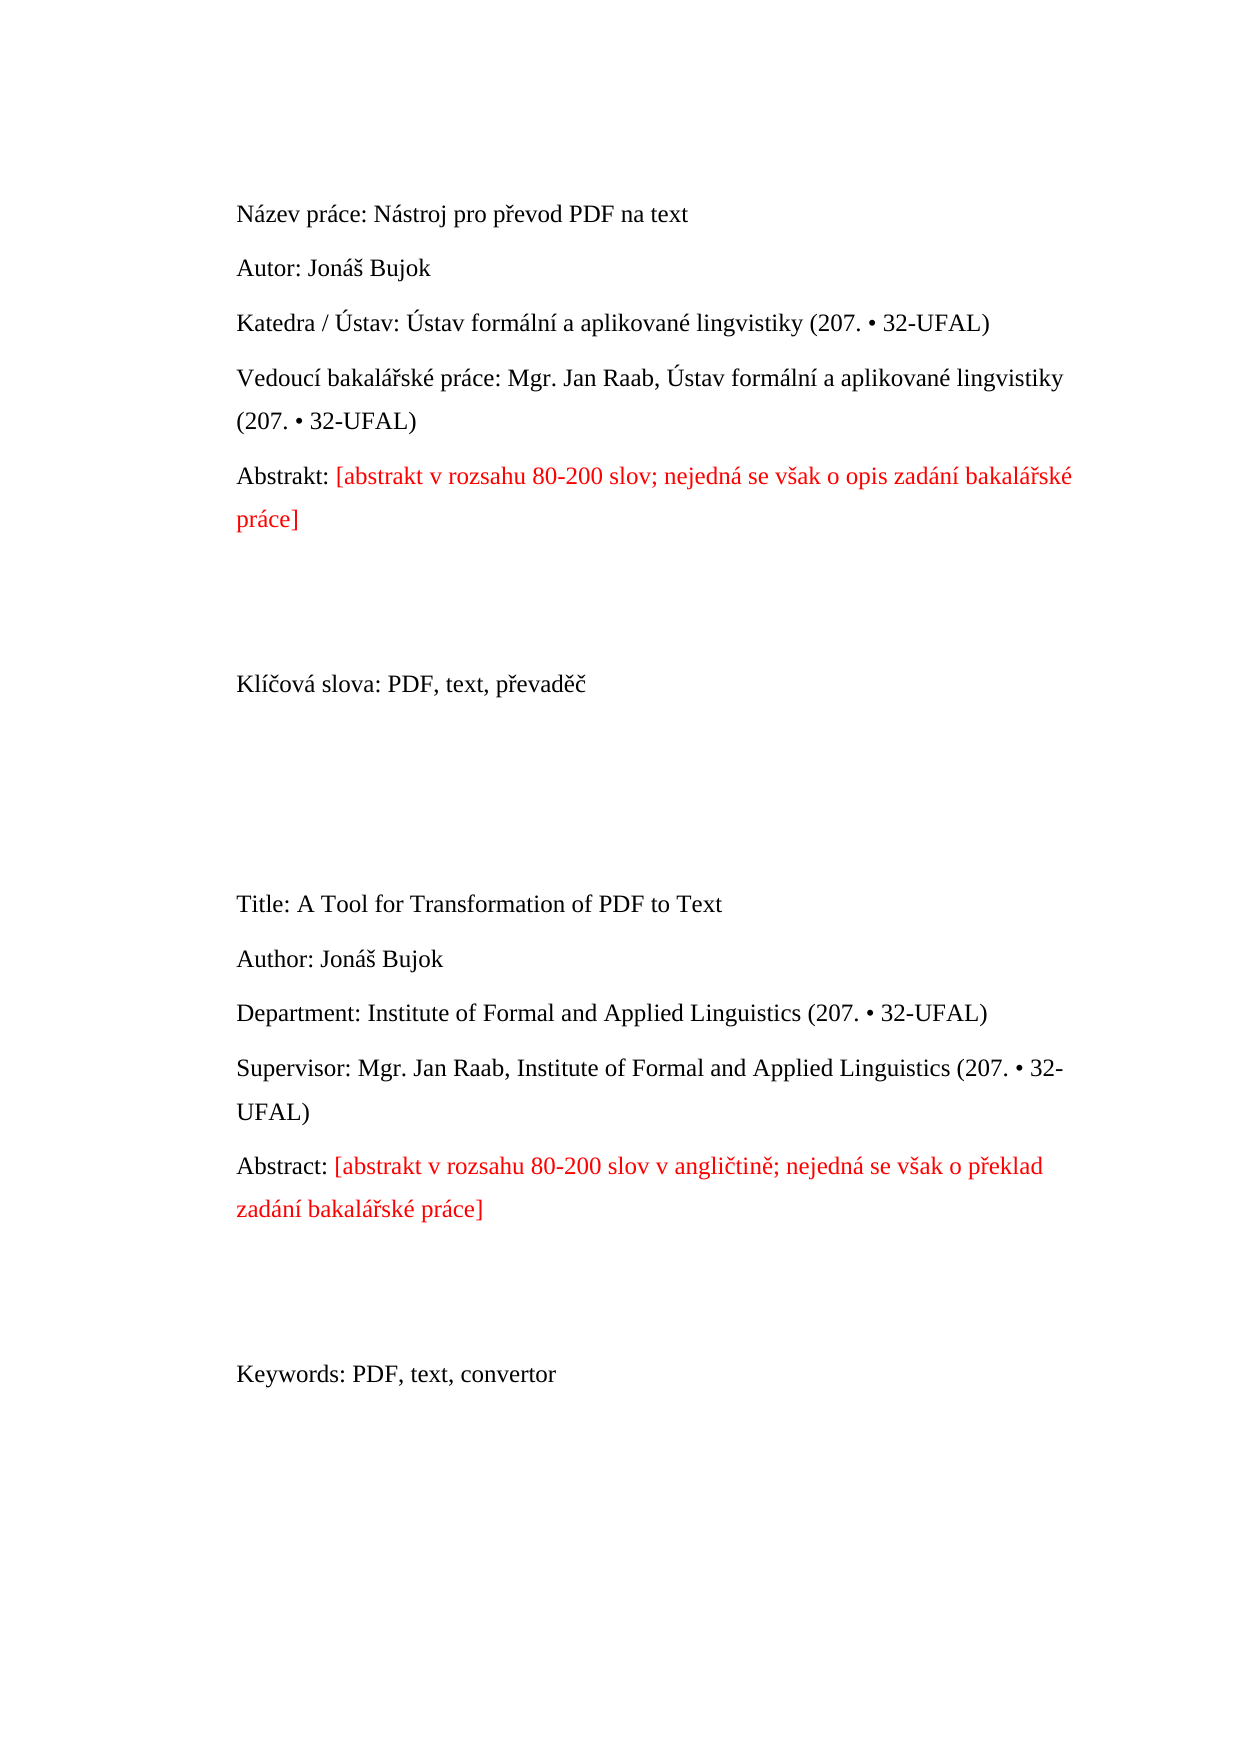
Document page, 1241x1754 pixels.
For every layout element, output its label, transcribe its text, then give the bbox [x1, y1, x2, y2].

text Author: Jonáš Bujok [236, 944, 1092, 972]
text Title: A Tool for Transformation of PDF to Text [236, 889, 1092, 917]
text Department: Institute of Formal and Applied Linguistics (207. • 32-UFAL) [236, 998, 1092, 1027]
text Vedoucí bakalářské práce: Mgr. Jan Raab, Ústav formální a aplikované lingvistiky (207. • 32-UFAL) [236, 363, 1092, 435]
text Supervisor: Mgr. Jan Raab, Institute of Formal and Applied Linguistics (207. • 32-UFAL) [236, 1053, 1092, 1125]
text Katedra / Ústav: Ústav formální a aplikované lingvistiky (207. • 32-UFAL) [236, 308, 1092, 337]
text Klíčová slova: PDF, text, převaděč [236, 669, 1092, 698]
text Abstract: [abstrakt v rozsahu 80-200 slov v angličtině; nejedná se však o překlad zadání bakalářské práce] [236, 1151, 1092, 1223]
text Název práce: Nástroj pro převod PDF na text [236, 199, 1092, 227]
text Autor: Jonáš Bujok [236, 253, 1092, 282]
text Keywords: PDF, text, convertor [236, 1359, 1092, 1388]
text Abstrakt: [abstrakt v rozsahu 80-200 slov; nejedná se však o opis zadání bakalářské práce] [236, 461, 1092, 533]
